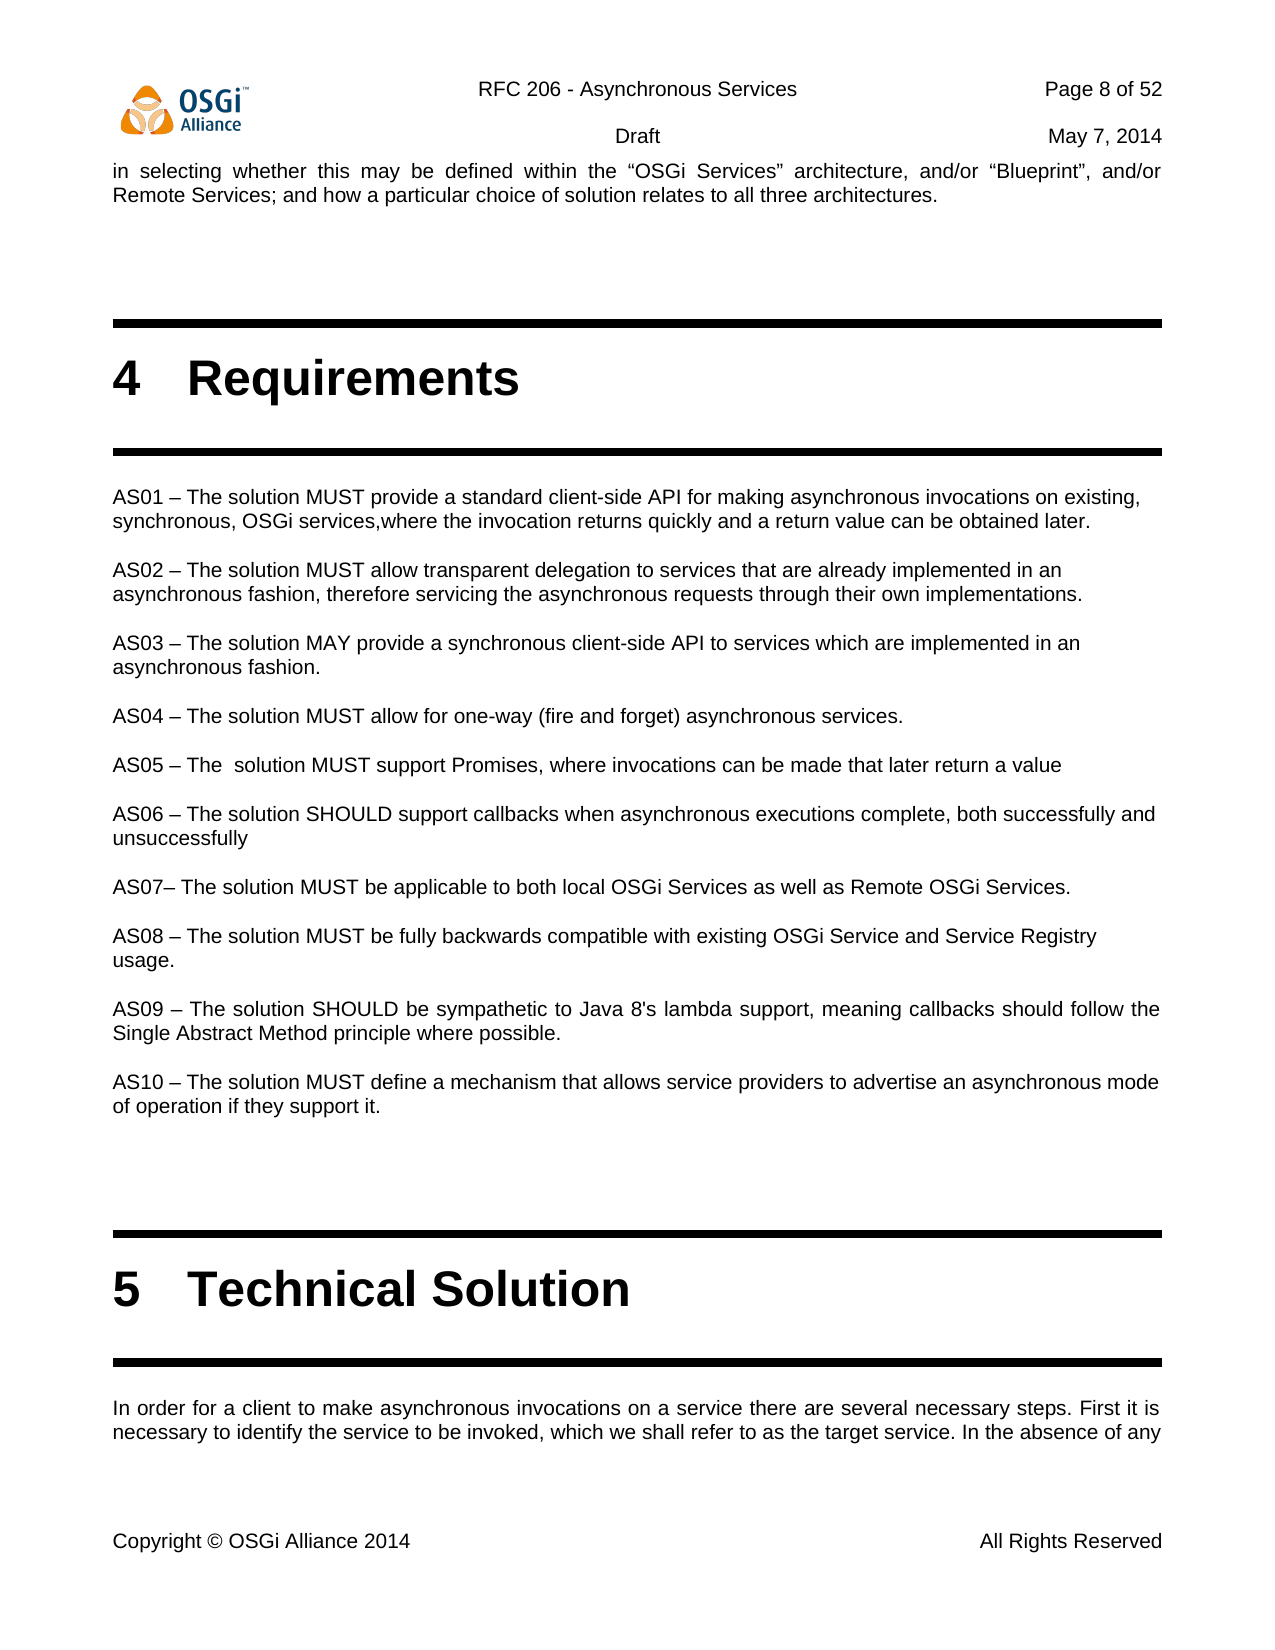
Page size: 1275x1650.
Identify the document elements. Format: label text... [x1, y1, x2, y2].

text AS06 – The solution SHOULD support callbacks when asynchronous executions complete, both successfully and unsuccessfully [112, 802, 1162, 850]
subtitle Technical Solution [112, 1231, 1162, 1367]
text AS09 – The solution SHOULD be sympathetic to Java 8's lambda support, meaning callbacks should follow the Single Abstract Method principle where possible. [112, 997, 1162, 1044]
text AS03 – The solution MAY provide a synchronous client-side API to services which are implemented in an asynchronous fashion. [112, 631, 1162, 679]
picture [113, 78, 257, 142]
text AS02 – The solution MUST allow transparent delegation to services that are already implemented in an asynchronous fashion, therefore servicing the asynchronous requests through their own implementations. [112, 558, 1162, 606]
text In order for a client to make asynchronous invocations on a service there are several necessary steps. First it is necessary to identify the service to be invoked, which we shall refer to as the target service. In the absence of any [112, 1396, 1162, 1444]
text AS08 – The solution MUST be fully backwards compatible with existing OSGi Service and Service Registry usage. [112, 924, 1162, 972]
text AS07– The solution MUST be applicable to both local OSGi Services as well as Remote OSGi Services. [112, 875, 1162, 899]
text AS10 – The solution MUST define a mechanism that allows service providers to advertise an asynchronous mode of operation if they support it. [112, 1069, 1162, 1117]
text AS01 – The solution MUST provide a standard client-side API for making asynchronous invocations on existing, synchronous, OSGi services,where the invocation returns quickly and a return value can be obtained later. [112, 485, 1162, 533]
text AS05 – The solution MUST support Promises, where invocations can be made that later return a value [112, 753, 1162, 777]
subtitle Requirements [112, 320, 1162, 456]
text AS04 – The solution MUST allow for one-way (fire and forget) asynchronous services. [112, 704, 1162, 728]
text in selecting whether this may be defined within the “OSGi Services” architecture, and/or “Blueprint”, and/or Remote Services; and how a particular choice of solution relates to all three architectures. [112, 159, 1162, 207]
